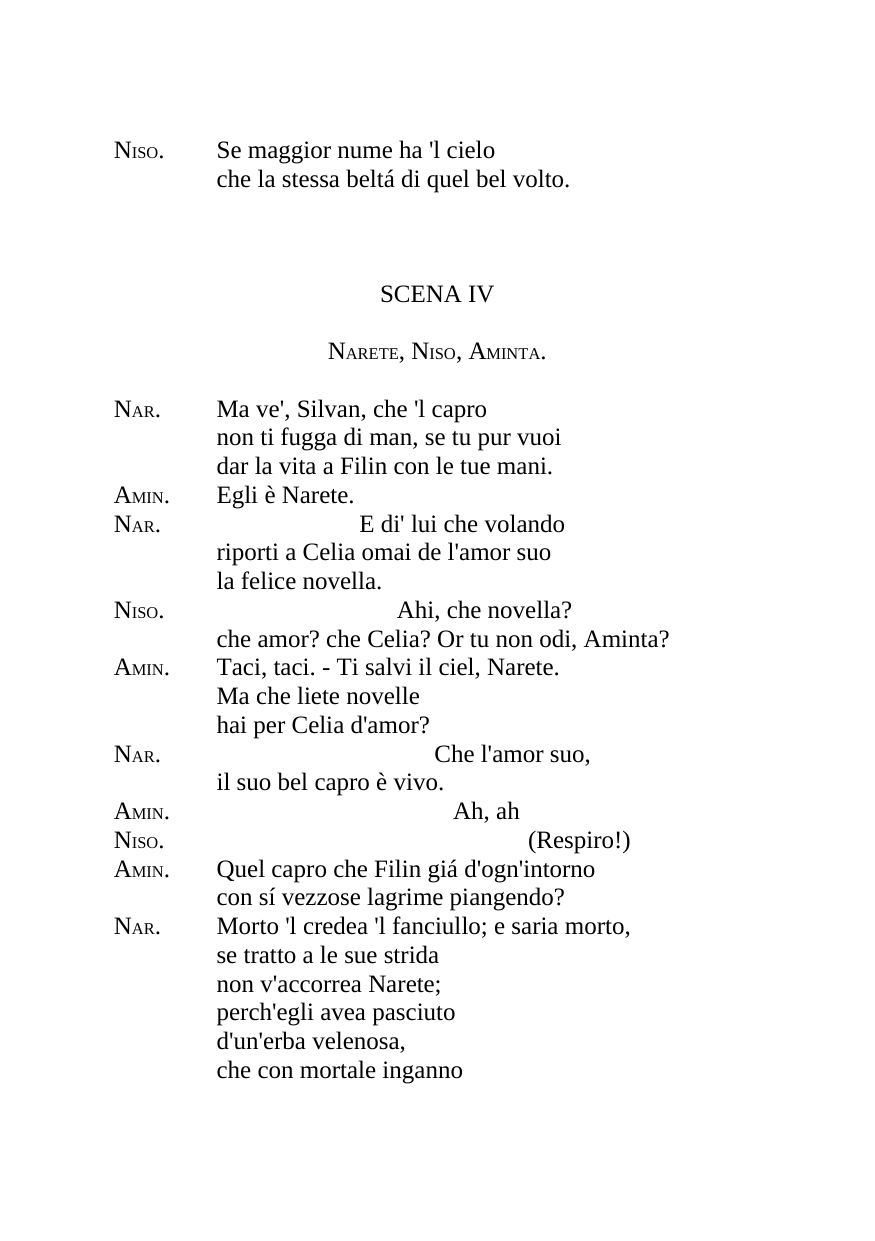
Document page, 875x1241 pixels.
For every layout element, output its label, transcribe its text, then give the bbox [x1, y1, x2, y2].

table_cell Ahi, che novella? che amor? che Celia? Or tu non odi, Aminta? [209, 595, 768, 652]
table_cell Amin. [106, 653, 209, 739]
table_cell Niso. [106, 135, 209, 192]
table_cell Se maggior nume ha 'l cielo che la stessa beltá di quel bel volto. [209, 135, 768, 192]
table_cell Taci, taci. - Ti salvi il ciel, Narete. Ma che liete novelle hai per Celia d'amor? [209, 653, 768, 739]
table_header Nar. [106, 394, 209, 480]
table_cell Niso. [106, 825, 209, 854]
table_cell Morto 'l credea 'l fanciullo; e saria morto, se tratto a le sue strida non v'accorrea Narete; perch'egli avea pasciuto d'un'erba velenosa, che con mortale inganno [209, 911, 768, 1084]
table_cell Nar. [106, 911, 209, 1084]
table_cell Amin. [106, 854, 209, 911]
table_cell (Respiro!) [209, 825, 768, 854]
table_cell Amin. [106, 796, 209, 825]
table_cell Nar. [106, 509, 209, 595]
table_cell Amin. [106, 480, 209, 509]
table_cell Quel capro che Filin giá d'ogn'intorno con sí vezzose lagrime piangendo? [209, 854, 768, 911]
table_header Ma ve', Silvan, che 'l capro non ti fugga di man, se tu pur vuoi dar la vita a Filin con le tue mani. [209, 394, 768, 480]
table_cell E di' lui che volando riporti a Celia omai de l'amor suo la felice novella. [209, 509, 768, 595]
table_cell Egli è Narete. [209, 480, 768, 509]
text Narete, Niso, Aminta. [106, 336, 768, 365]
table_cell Ah, ah [209, 796, 768, 825]
table_cell Nar. [106, 739, 209, 796]
text SCENA IV [106, 279, 768, 307]
table_cell Che l'amor suo, il suo bel capro è vivo. [209, 739, 768, 796]
table_cell Niso. [106, 595, 209, 652]
